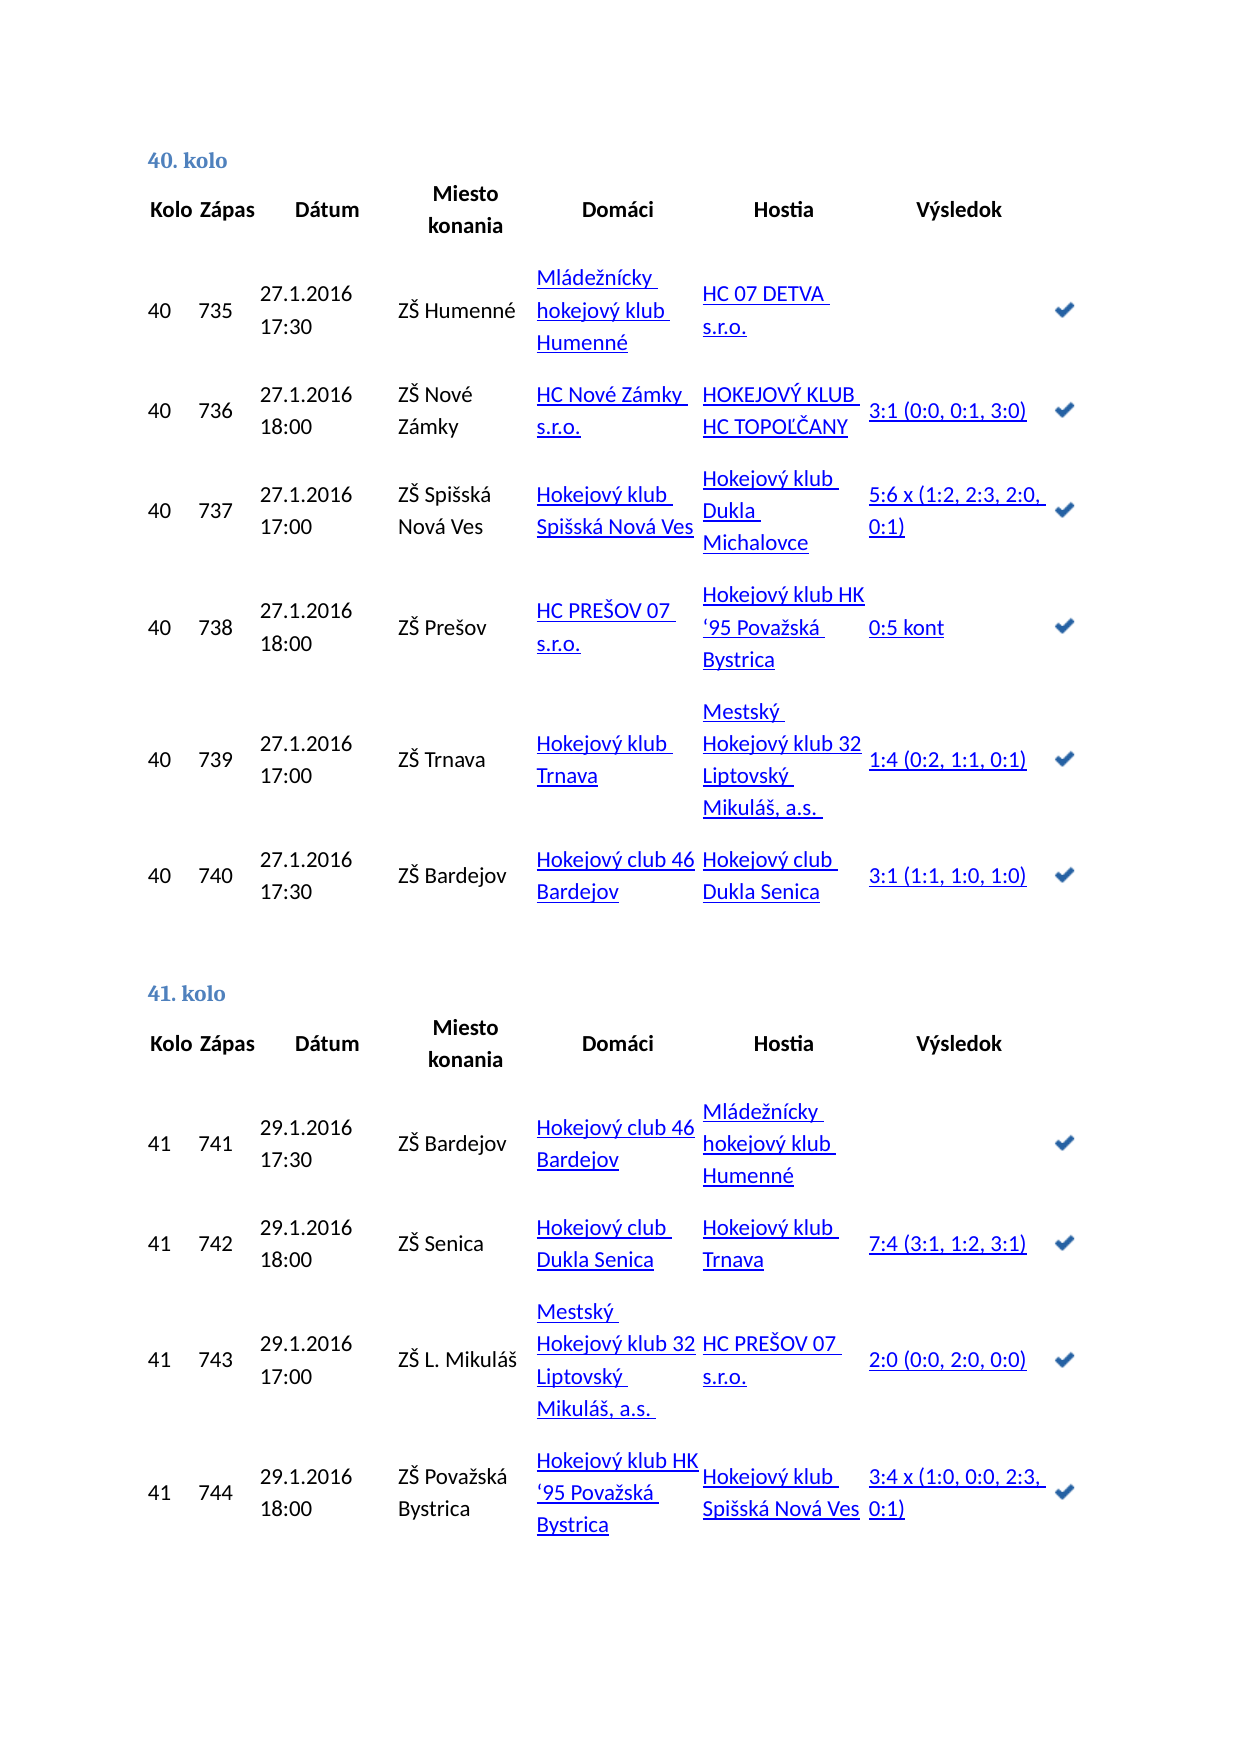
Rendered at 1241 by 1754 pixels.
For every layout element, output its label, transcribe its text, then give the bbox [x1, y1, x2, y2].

table_cell 41 [146, 1212, 197, 1296]
table_cell Hokejový klub HK ‘95 Považská Bystrica [701, 579, 867, 695]
table_cell Mestský Hokejový klub 32 Liptovský Mikuláš, a.s. [701, 695, 867, 844]
table_cell Hokejový klub Trnava [535, 695, 701, 844]
table_header Kolo [146, 1011, 197, 1095]
table_cell [1051, 579, 1091, 695]
table_cell 27.1.2016 17:00 [258, 463, 396, 579]
table_cell 3:4 x (1:0, 0:0, 2:3, 0:1) [867, 1444, 1051, 1561]
table_cell ZŠ Nové Zámky [396, 378, 535, 462]
table_cell ZŠ Bardejov [396, 844, 535, 928]
table_cell 41 [146, 1444, 197, 1561]
table_header [1051, 1011, 1091, 1095]
table_cell [1051, 378, 1091, 462]
table_cell ZŠ Senica [396, 1212, 535, 1296]
table_cell Hokejový klub Trnava [701, 1212, 867, 1296]
table_cell 29.1.2016 17:30 [258, 1095, 396, 1212]
table_cell Hokejový club 46 Bardejov [535, 844, 701, 928]
table_header Výsledok [867, 178, 1051, 262]
table_cell ZŠ Považská Bystrica [396, 1444, 535, 1561]
table_cell Hokejový klub Spišská Nová Ves [701, 1444, 867, 1561]
table_cell [1051, 463, 1091, 579]
table_cell 3:1 (1:1, 1:0, 1:0) [867, 844, 1051, 928]
table_cell 3:1 (0:0, 0:1, 3:0) [867, 378, 1051, 462]
table_header Dátum [258, 178, 396, 262]
table_cell Hokejový club Dukla Senica [701, 844, 867, 928]
subtitle 41. kolo [148, 981, 1093, 1007]
table_cell HOKEJOVÝ KLUB HC TOPOĽČANY [701, 378, 867, 462]
table_header Zápas [197, 178, 258, 262]
table_header Dátum [258, 1011, 396, 1095]
table_cell 744 [197, 1444, 258, 1561]
table_cell 735 [197, 262, 258, 378]
table_cell 40 [146, 463, 197, 579]
table_cell ZŠ L. Mikuláš [396, 1296, 535, 1444]
table_header Domáci [535, 178, 701, 262]
table_header Výsledok [867, 1011, 1051, 1095]
table_cell 40 [146, 579, 197, 695]
table_cell ZŠ Prešov [396, 579, 535, 695]
table_cell 741 [197, 1095, 258, 1212]
table_cell 41 [146, 1095, 197, 1212]
table_cell 29.1.2016 18:00 [258, 1212, 396, 1296]
table_cell Hokejový klub Dukla Michalovce [701, 463, 867, 579]
table_cell [1051, 262, 1091, 378]
table_cell 41 [146, 1296, 197, 1444]
picture [1052, 1479, 1078, 1505]
picture [1052, 862, 1078, 888]
table_cell [867, 1095, 1051, 1212]
table_cell 27.1.2016 17:30 [258, 844, 396, 928]
table_cell 742 [197, 1212, 258, 1296]
table_cell 2:0 (0:0, 2:0, 0:0) [867, 1296, 1051, 1444]
table_cell Hokejový club Dukla Senica [535, 1212, 701, 1296]
picture [1052, 397, 1078, 423]
table_header [1051, 178, 1091, 262]
table_cell 27.1.2016 18:00 [258, 378, 396, 462]
table_header Miesto konania [396, 1011, 535, 1095]
table_cell 7:4 (3:1, 1:2, 3:1) [867, 1212, 1051, 1296]
table_cell ZŠ Bardejov [396, 1095, 535, 1212]
picture [1052, 497, 1078, 523]
picture [1052, 614, 1078, 639]
table_cell HC PREŠOV 07 s.r.o. [701, 1296, 867, 1444]
table_cell 40 [146, 378, 197, 462]
table_cell 740 [197, 844, 258, 928]
table_cell Mládežnícky hokejový klub Humenné [701, 1095, 867, 1212]
table_cell 27.1.2016 17:00 [258, 695, 396, 844]
table_cell 40 [146, 695, 197, 844]
table_cell 0:5 kont [867, 579, 1051, 695]
table_cell 29.1.2016 18:00 [258, 1444, 396, 1561]
table_header Hostia [701, 1011, 867, 1095]
table_header Zápas [197, 1011, 258, 1095]
picture [1052, 297, 1078, 323]
table_cell 743 [197, 1296, 258, 1444]
subtitle 40. kolo [148, 148, 1093, 174]
picture [1052, 746, 1078, 772]
table_cell [1051, 1095, 1091, 1212]
table_cell 1:4 (0:2, 1:1, 0:1) [867, 695, 1051, 844]
table_cell 739 [197, 695, 258, 844]
table_cell HC PREŠOV 07 s.r.o. [535, 579, 701, 695]
table_header Domáci [535, 1011, 701, 1095]
table_cell ZŠ Humenné [396, 262, 535, 378]
table_cell 736 [197, 378, 258, 462]
table_cell 27.1.2016 17:30 [258, 262, 396, 378]
picture [1052, 1130, 1078, 1156]
table_cell 29.1.2016 17:00 [258, 1296, 396, 1444]
table_cell [1051, 1296, 1091, 1444]
table_cell Hokejový club 46 Bardejov [535, 1095, 701, 1212]
table_cell [1051, 1212, 1091, 1296]
table_cell [867, 262, 1051, 378]
picture [1052, 1230, 1078, 1256]
table_cell 737 [197, 463, 258, 579]
picture [1052, 1347, 1078, 1373]
table_cell 738 [197, 579, 258, 695]
table_cell ZŠ Spišská Nová Ves [396, 463, 535, 579]
table_cell 40 [146, 844, 197, 928]
table_cell HC Nové Zámky s.r.o. [535, 378, 701, 462]
table_cell Mestský Hokejový klub 32 Liptovský Mikuláš, a.s. [535, 1296, 701, 1444]
table_cell Hokejový klub HK ‘95 Považská Bystrica [535, 1444, 701, 1561]
table_cell [1051, 695, 1091, 844]
table_cell Hokejový klub Spišská Nová Ves [535, 463, 701, 579]
table_header Miesto konania [396, 178, 535, 262]
table_cell [1051, 844, 1091, 928]
table_header Hostia [701, 178, 867, 262]
table_cell 40 [146, 262, 197, 378]
table_cell ZŠ Trnava [396, 695, 535, 844]
table_cell [1051, 1444, 1091, 1561]
table_cell 27.1.2016 18:00 [258, 579, 396, 695]
table_cell Mládežnícky hokejový klub Humenné [535, 262, 701, 378]
table_header Kolo [146, 178, 197, 262]
table_cell HC 07 DETVA s.r.o. [701, 262, 867, 378]
table_cell 5:6 x (1:2, 2:3, 2:0, 0:1) [867, 463, 1051, 579]
